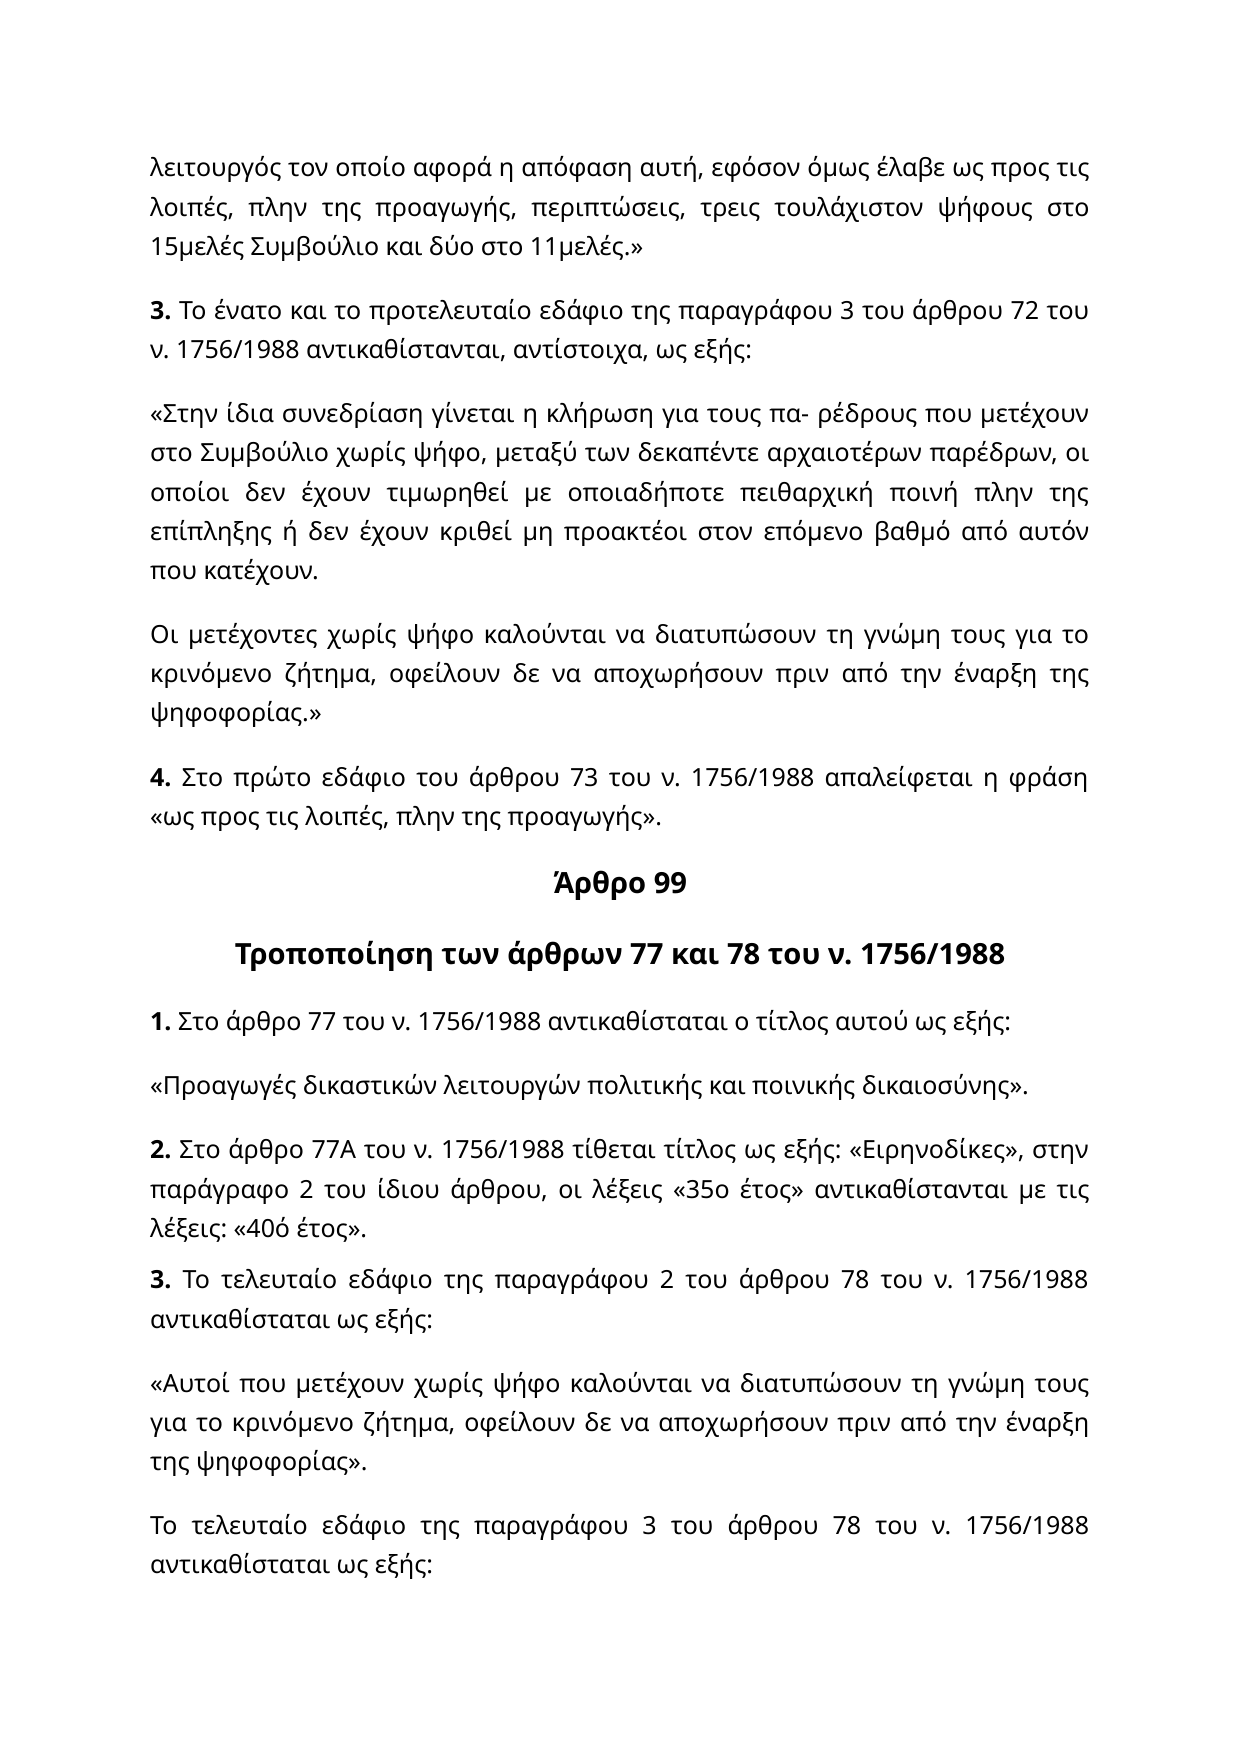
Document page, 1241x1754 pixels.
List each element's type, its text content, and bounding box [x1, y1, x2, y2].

subtitle Τροποποίηση των άρθρων 77 και 78 του ν. 1756/1988 [150, 933, 1090, 973]
text Οι μετέχοντες χωρίς ψήφο καλούνται να διατυπώσουν τη γνώμη τους για το κρινόμενο ζήτημα, οφείλουν δε να αποχωρήσουν πριν από την έναρξη της ψηφοφορίας.» [150, 617, 1090, 729]
text «Στην ίδια συνεδρίαση γίνεται η κλήρωση για τους πα- ρέδρους που μετέχουν στο Συμβούλιο χωρίς ψήφο, μεταξύ των δεκαπέντε αρχαιοτέρων παρέδρων, οι οποίοι δεν έχουν τιμωρηθεί με οποιαδήποτε πειθαρχική ποινή πλην της επίπληξης ή δεν έχουν κριθεί μη προακτέοι στον επόμενο βαθμό από αυτόν που κατέχουν. [150, 396, 1090, 587]
text 1. Στο άρθρο 77 του ν. 1756/1988 αντικαθίσταται ο τίτλος αυτού ως εξής: [150, 1004, 1090, 1038]
subtitle Άρθρο 99 [150, 862, 1090, 902]
text Το τελευταίο εδάφιο της παραγράφου 3 του άρθρου 78 του ν. 1756/1988 αντικαθίσταται ως εξής: [150, 1508, 1090, 1581]
text «Προαγωγές δικαστικών λειτουργών πολιτικής και ποινικής δικαιοσύνης». [150, 1068, 1090, 1102]
text λειτουργός τον οποίο αφορά η απόφαση αυτή, εφόσον όμως έλαβε ως προς τις λοιπές, πλην της προαγωγής, περιπτώσεις, τρεις τουλάχιστον ψήφους στο 15μελές Συμβούλιο και δύο στο 11μελές.» [150, 150, 1090, 262]
text 2. Στο άρθρο 77Α του ν. 1756/1988 τίθεται τίτλος ως εξής: «Ειρηνοδίκες», στην παράγραφο 2 του ίδιου άρθρου, οι λέξεις «35ο έτος» αντικαθίστανται με τις λέξεις: «40ό έτος». [150, 1132, 1090, 1244]
text «Aυτοί που μετέχουν χωρίς ψήφο καλούνται να διατυπώσουν τη γνώμη τους για το κρινόμενο ζήτημα, οφείλουν δε να αποχωρήσουν πριν από την έναρξη της ψηφοφορίας». [150, 1365, 1090, 1478]
text 3. Το ένατο και το προτελευταίο εδάφιο της παραγράφου 3 του άρθρου 72 του ν. 1756/1988 αντικαθίστανται, αντίστοιχα, ως εξής: [150, 292, 1090, 366]
text 4. Στο πρώτο εδάφιο του άρθρου 73 του ν. 1756/1988 απαλείφεται η φράση «ως προς τις λοιπές, πλην της προαγωγής». [150, 759, 1090, 832]
text 3. Το τελευταίο εδάφιο της παραγράφου 2 του άρθρου 78 του ν. 1756/1988 αντικαθίσταται ως εξής: [150, 1262, 1090, 1335]
